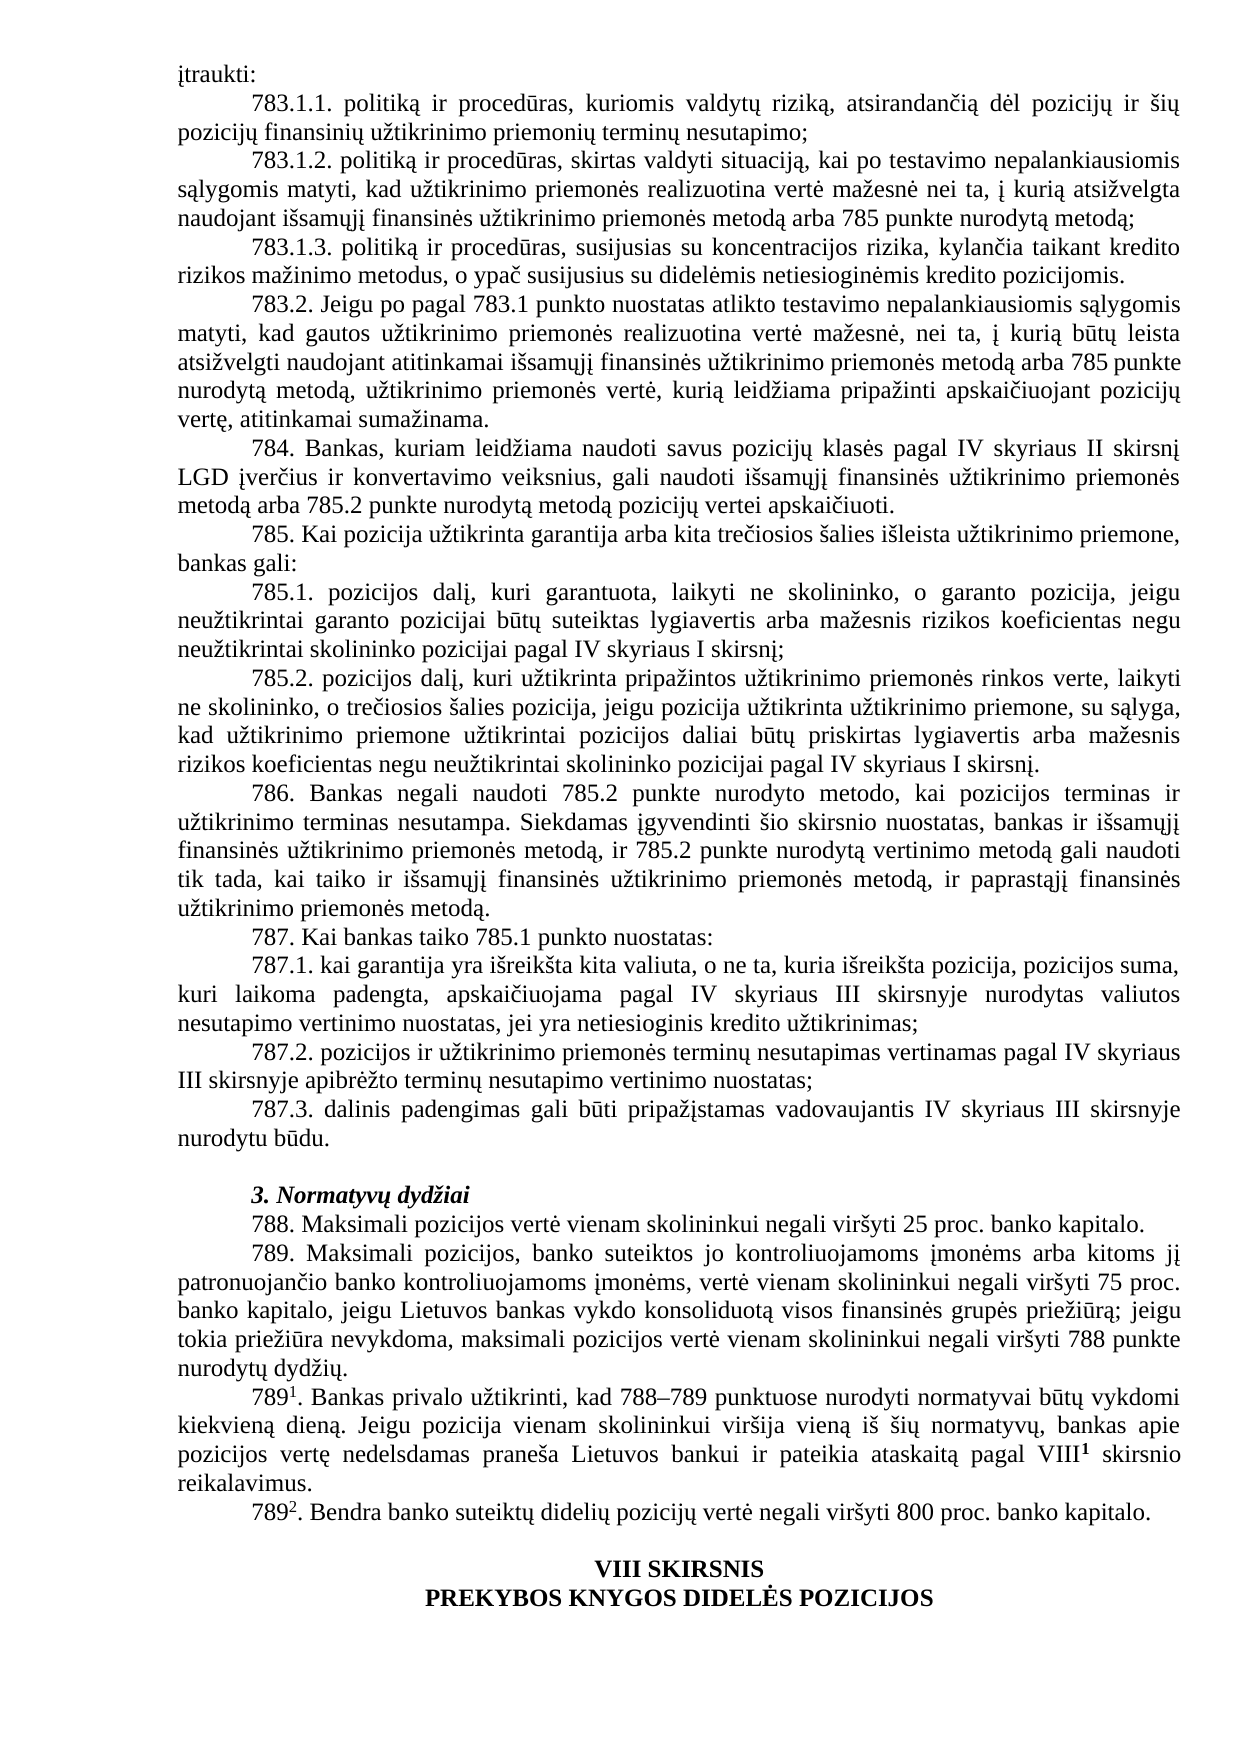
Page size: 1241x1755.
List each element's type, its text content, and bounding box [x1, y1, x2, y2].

text 7891. Bankas privalo užtikrinti, kad 788–789 punktuose nurodyti normatyvai būtų vykdomi kiekvieną dieną. Jeigu pozicija vienam skolininkui viršija vieną iš šių normatyvų, bankas apie pozicijos vertę nedelsdamas praneša Lietuvos bankui ir pateikia ataskaitą pagal VIII1 skirsnio reikalavimus. [177, 1382, 1181, 1497]
text 787.3. dalinis padengimas gali būti pripažįstamas vadovaujantis IV skyriaus III skirsnyje nurodytu būdu. [177, 1094, 1181, 1152]
text 3. Normatyvų dydžiai [177, 1180, 1181, 1209]
text 783.1.3. politiką ir procedūras, susijusias su koncentracijos rizika, kylančia taikant kredito rizikos mažinimo metodus, o ypač susijusius su didelėmis netiesioginėmis kredito pozicijomis. [177, 232, 1181, 289]
text 783.2. Jeigu po pagal 783.1 punkto nuostatas atlikto testavimo nepalankiausiomis sąlygomis matyti, kad gautos užtikrinimo priemonės realizuotina vertė mažesnė, nei ta, į kurią būtų leista atsižvelgti naudojant atitinkamai išsamųjį finansinės užtikrinimo priemonės metodą arba 785 punkte nurodytą metodą, užtikrinimo priemonės vertė, kurią leidžiama pripažinti apskaičiuojant pozicijų vertę, atitinkamai sumažinama. [177, 289, 1181, 433]
text įtraukti: [177, 59, 1181, 88]
text 7892. Bendra banko suteiktų didelių pozicijų vertė negali viršyti 800 proc. banko kapitalo. [177, 1497, 1181, 1525]
text 785. Kai pozicija užtikrinta garantija arba kita trečiosios šalies išleista užtikrinimo priemone, bankas gali: [177, 519, 1181, 577]
text 787. Kai bankas taiko 785.1 punkto nuostatas: [177, 922, 1181, 950]
text 789. Maksimali pozicijos, banko suteiktos jo kontroliuojamoms įmonėms arba kitoms jį patronuojančio banko kontroliuojamoms įmonėms, vertė vienam skolininkui negali viršyti 75 proc. banko kapitalo, jeigu Lietuvos bankas vykdo konsoliduotą visos finansinės grupės priežiūrą; jeigu tokia priežiūra nevykdoma, maksimali pozicijos vertė vienam skolininkui negali viršyti 788 punkte nurodytų dydžių. [177, 1238, 1181, 1382]
text 784. Bankas, kuriam leidžiama naudoti savus pozicijų klasės pagal IV skyriaus II skirsnį LGD įverčius ir konvertavimo veiksnius, gali naudoti išsamųjį finansinės užtikrinimo priemonės metodą arba 785.2 punkte nurodytą metodą pozicijų vertei apskaičiuoti. [177, 433, 1181, 519]
text 783.1.1. politiką ir procedūras, kuriomis valdytų riziką, atsirandančią dėl pozicijų ir šių pozicijų finansinių užtikrinimo priemonių terminų nesutapimo; [177, 88, 1181, 145]
text VIII SKIRSNIS [177, 1554, 1181, 1583]
text 786. Bankas negali naudoti 785.2 punkte nurodyto metodo, kai pozicijos terminas ir užtikrinimo terminas nesutampa. Siekdamas įgyvendinti šio skirsnio nuostatas, bankas ir išsamųjį finansinės užtikrinimo priemonės metodą, ir 785.2 punkte nurodytą vertinimo metodą gali naudoti tik tada, kai taiko ir išsamųjį finansinės užtikrinimo priemonės metodą, ir paprastąjį finansinės užtikrinimo priemonės metodą. [177, 778, 1181, 922]
text 785.1. pozicijos dalį, kuri garantuota, laikyti ne skolininko, o garanto pozicija, jeigu neužtikrintai garanto pozicijai būtų suteiktas lygiavertis arba mažesnis rizikos koeficientas negu neužtikrintai skolininko pozicijai pagal IV skyriaus I skirsnį; [177, 577, 1181, 663]
text 785.2. pozicijos dalį, kuri užtikrinta pripažintos užtikrinimo priemonės rinkos verte, laikyti ne skolininko, o trečiosios šalies pozicija, jeigu pozicija užtikrinta užtikrinimo priemone, su sąlyga, kad užtikrinimo priemone užtikrintai pozicijos daliai būtų priskirtas lygiavertis arba mažesnis rizikos koeficientas negu neužtikrintai skolininko pozicijai pagal IV skyriaus I skirsnį. [177, 663, 1181, 778]
text 787.1. kai garantija yra išreikšta kita valiuta, o ne ta, kuria išreikšta pozicija, pozicijos suma, kuri laikoma padengta, apskaičiuojama pagal IV skyriaus III skirsnyje nurodytas valiutos nesutapimo vertinimo nuostatas, jei yra netiesioginis kredito užtikrinimas; [177, 950, 1181, 1037]
text 788. Maksimali pozicijos vertė vienam skolininkui negali viršyti 25 proc. banko kapitalo. [177, 1209, 1181, 1238]
text 783.1.2. politiką ir procedūras, skirtas valdyti situaciją, kai po testavimo nepalankiausiomis sąlygomis matyti, kad užtikrinimo priemonės realizuotina vertė mažesnė nei ta, į kurią atsižvelgta naudojant išsamųjį finansinės užtikrinimo priemonės metodą arba 785 punkte nurodytą metodą; [177, 145, 1181, 232]
text PREKYBOS KNYGOS DIDELĖS POZICIJOS [177, 1583, 1181, 1612]
text 787.2. pozicijos ir užtikrinimo priemonės terminų nesutapimas vertinamas pagal IV skyriaus III skirsnyje apibrėžto terminų nesutapimo vertinimo nuostatas; [177, 1037, 1181, 1094]
